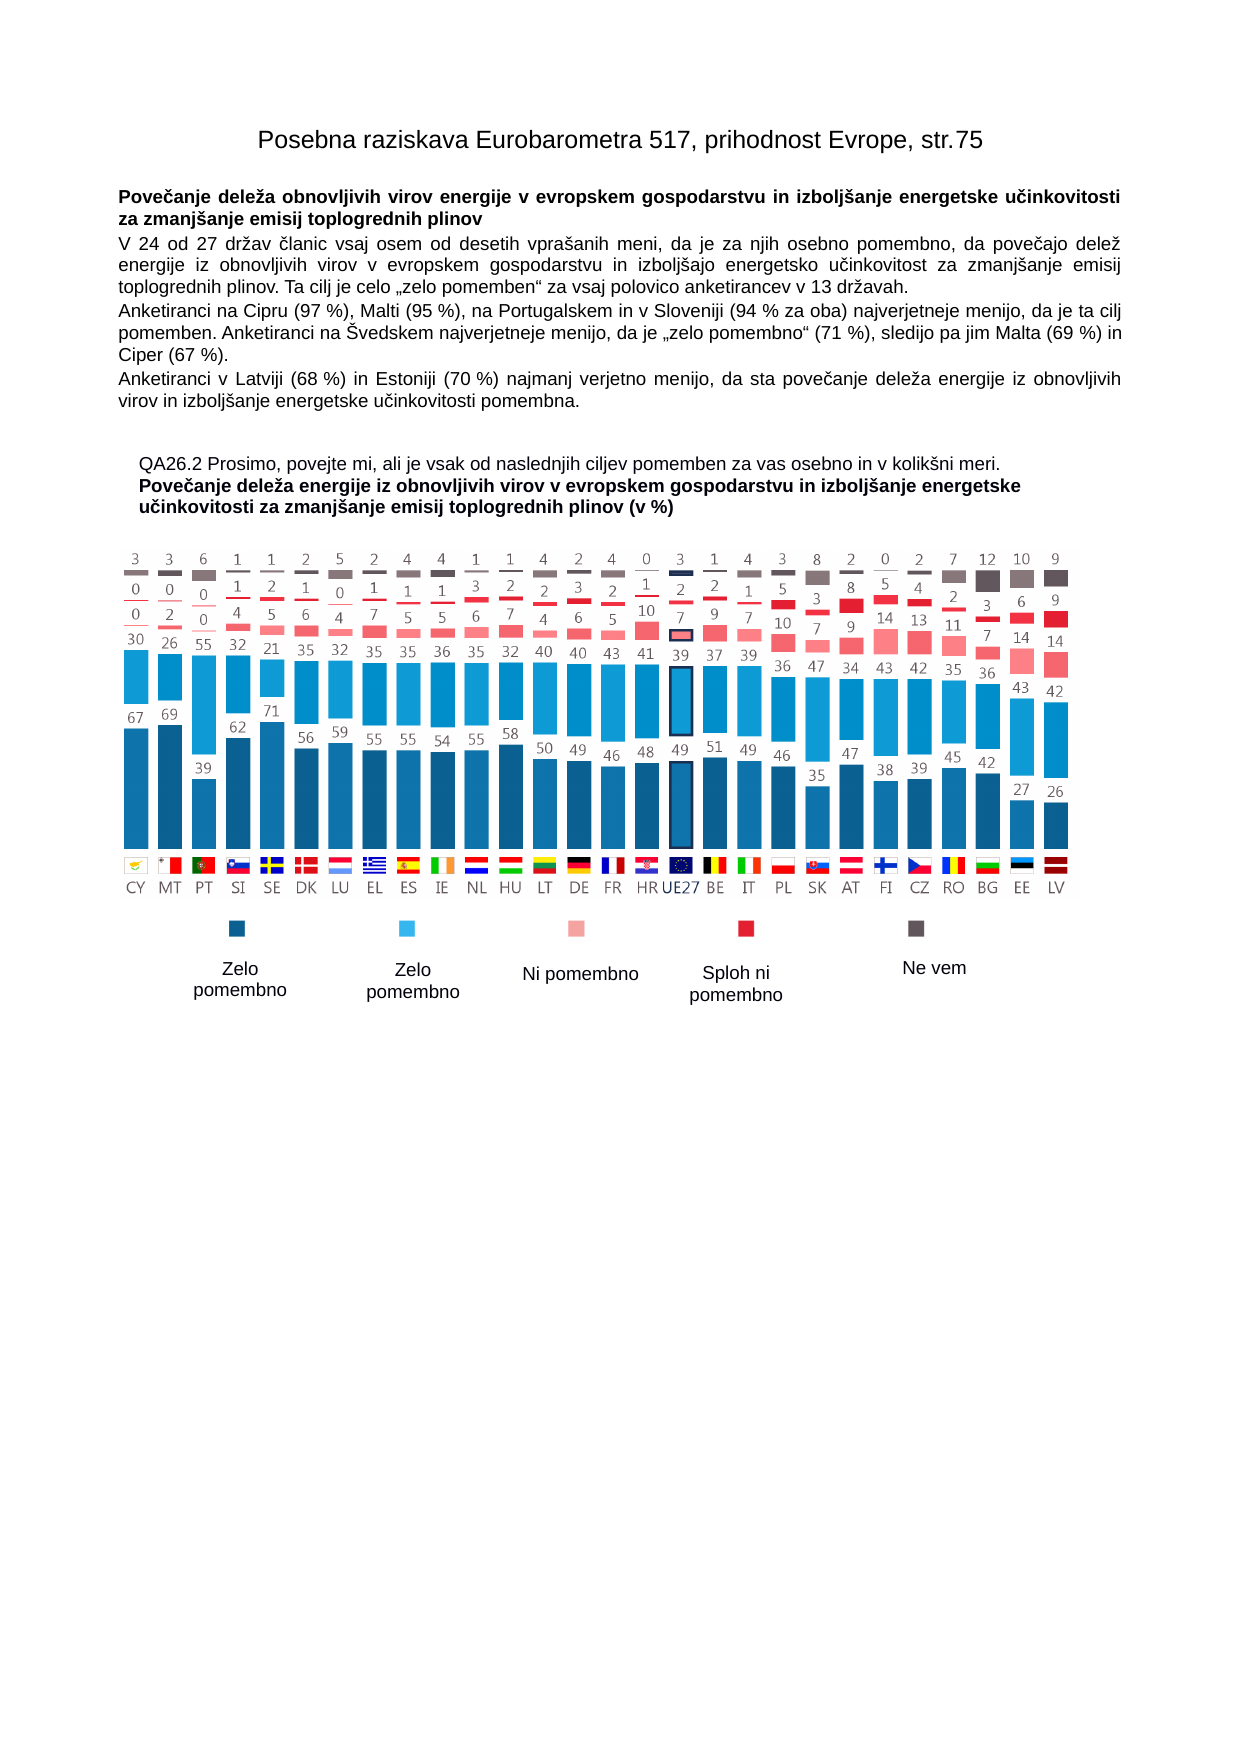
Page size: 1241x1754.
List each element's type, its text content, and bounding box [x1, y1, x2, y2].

picture [210, 901, 943, 951]
text Anketiranci v Latviji (68 %) in Estoniji (70 %) najmanj verjetno menijo, da sta povečanje deleža energije iz obnovljivih virov in izboljšanje energetske učinkovitosti pomembna. [118, 368, 1122, 411]
text V 24 od 27 držav članic vsaj osem od desetih vprašanih meni, da je za njih osebno pomembno, da povečajo delež energije iz obnovljivih virov v evropskem gospodarstvu in izboljšajo energetsko učinkovitost za zmanjšanje emisij toplogrednih plinov. Ta cilj je celo „zelo pomemben“ za vsaj polovico anketirancev v 13 državah. [118, 232, 1122, 297]
picture [118, 548, 1081, 899]
text Anketiranci na Cipru (97 %), Malti (95 %), na Portugalskem in v Sloveniji (94 % za oba) najverjetneje menijo, da je ta cilj pomemben. Anketiranci na Švedskem najverjetneje menijo, da je „zelo pomembno“ (71 %), sledijo pa jim Malta (69 %) in Ciper (67 %). [118, 300, 1122, 365]
text Povečanje deleža obnovljivih virov energije v evropskem gospodarstvu in izboljšanje energetske učinkovitosti za zmanjšanje emisij toplogrednih plinov [118, 186, 1122, 229]
